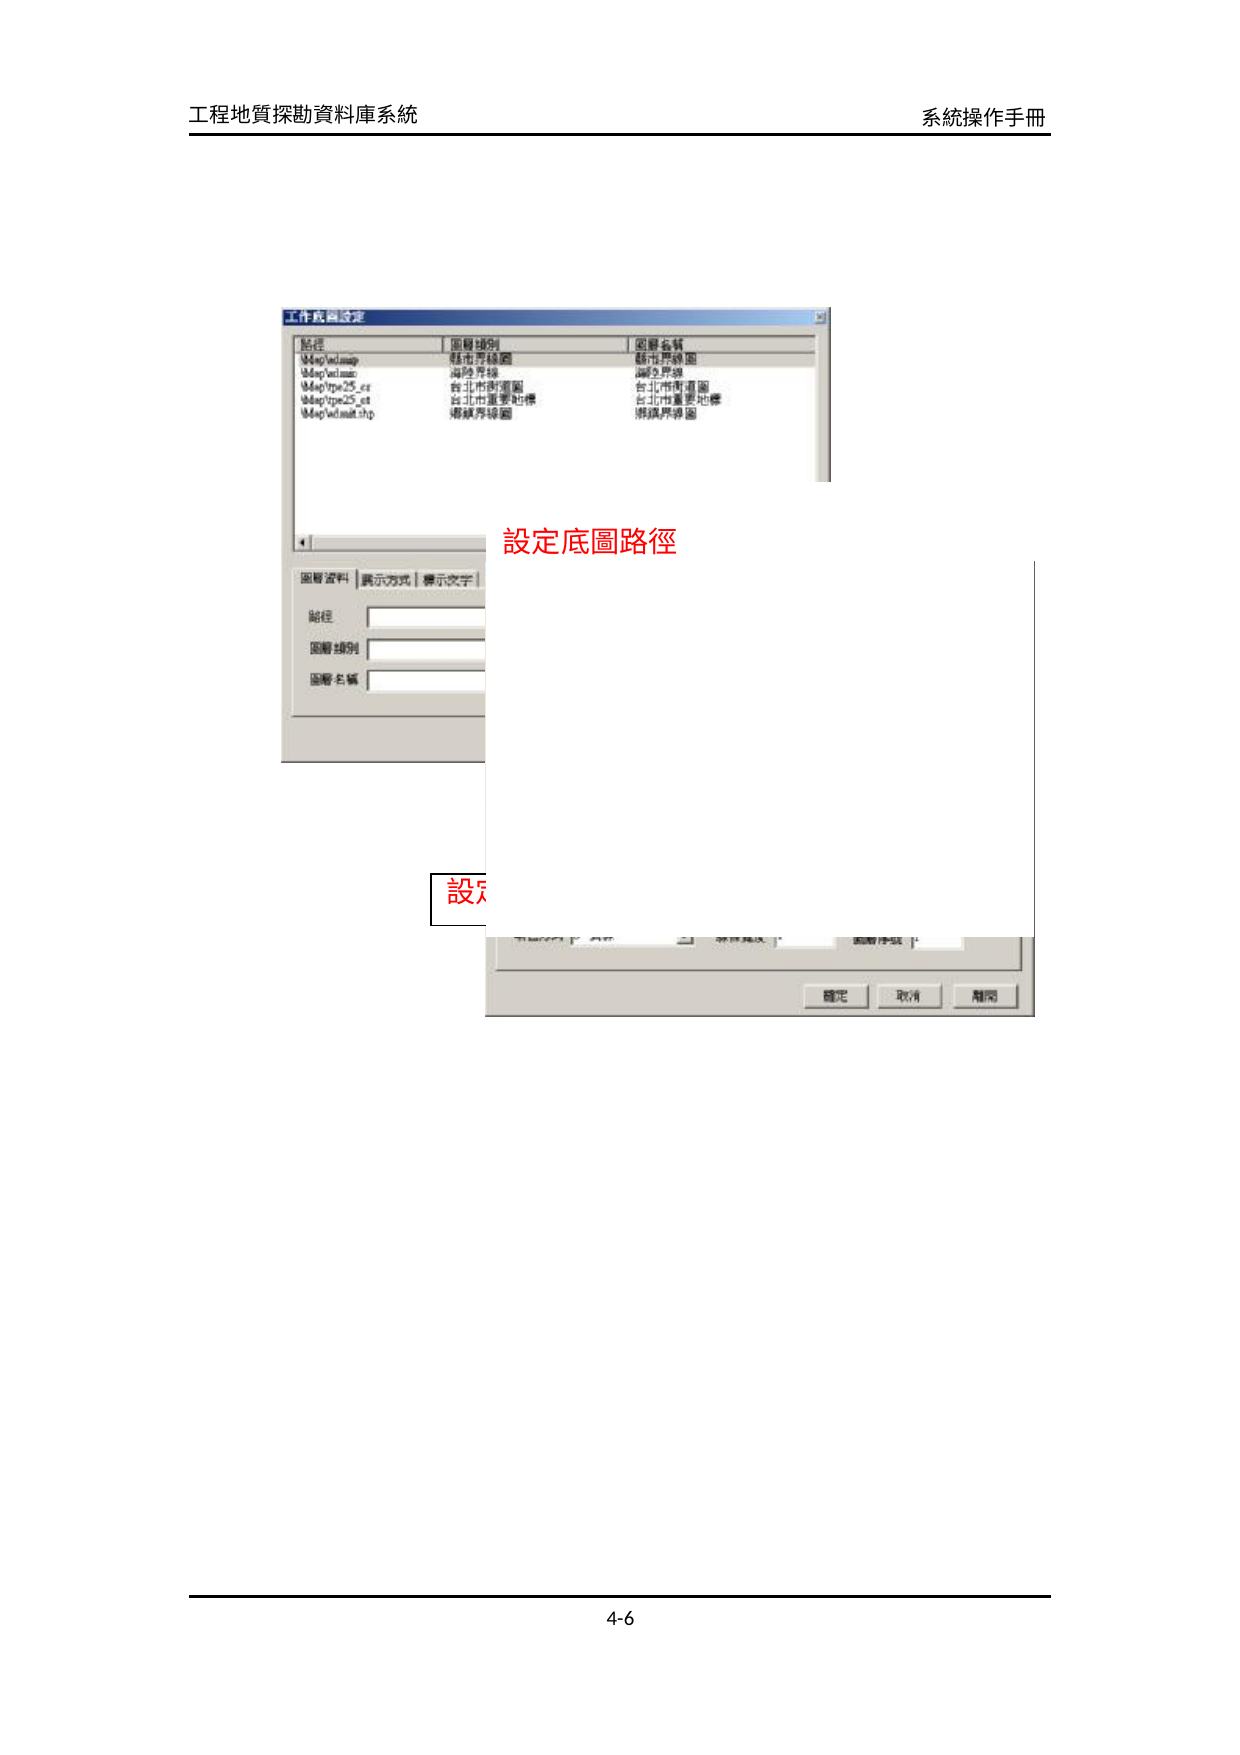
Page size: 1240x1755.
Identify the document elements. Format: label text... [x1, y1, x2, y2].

picture [281, 307, 831, 873]
text 設定底圖路徑 [502, 521, 1034, 561]
picture [485, 561, 1035, 1017]
